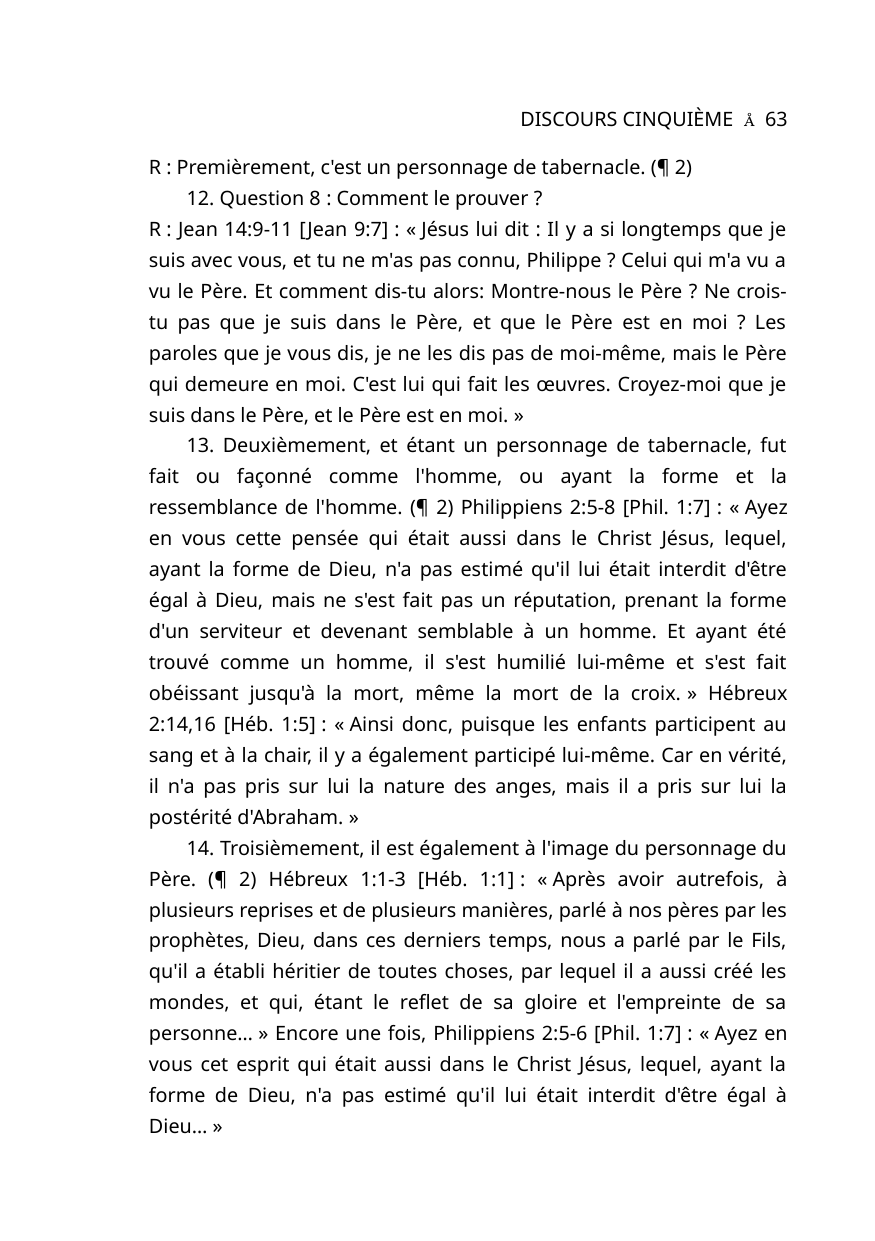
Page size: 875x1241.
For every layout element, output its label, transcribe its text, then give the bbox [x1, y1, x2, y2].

text 14. Troisièmement, il est également à l'image du personnage du Père. (¶ 2) Hébreux 1:1-3 [Héb. 1:1] : « Après avoir autrefois, à plusieurs reprises et de plusieurs manières, parlé à nos pères par les prophètes, Dieu, dans ces derniers temps, nous a parlé par le Fils, qu'il a établi héritier de toutes choses, par lequel il a aussi créé les mondes, et qui, étant le reflet de sa gloire et l'empreinte de sa personne… » Encore une fois, Philippiens 2:5-6 [Phil. 1:7] : « Ayez en vous cet esprit qui était aussi dans le Christ Jésus, lequel, ayant la forme de Dieu, n'a pas estimé qu'il lui était interdit d'être égal à Dieu… » [149, 834, 787, 1139]
text 13. Deuxièmement, et étant un personnage de tabernacle, fut fait ou façonné comme l'homme, ou ayant la forme et la ressemblance de l'homme. (¶ 2) Philippiens 2:5-8 [Phil. 1:7] : « Ayez en vous cette pensée qui était aussi dans le Christ Jésus, lequel, ayant la forme de Dieu, n'a pas estimé qu'il lui était interdit d'être égal à Dieu, mais ne s'est fait pas un réputation, prenant la forme d'un serviteur et devenant semblable à un homme. Et ayant été trouvé comme un homme, il s'est humilié lui-même et s'est fait obéissant jusqu'à la mort, même la mort de la croix. » Hébreux 2:14,16 [Héb. 1:5] : « Ainsi donc, puisque les enfants participent au sang et à la chair, il y a également participé lui-même. Car en vérité, il n'a pas pris sur lui la nature des anges, mais il a pris sur lui la postérité d'Abraham. » [149, 432, 787, 830]
text 12. Question 8 : Comment le prouver ? [149, 184, 787, 211]
text R : Jean 14:9-11 [Jean 9:7] : « Jésus lui dit : Il y a si longtemps que je suis avec vous, et tu ne m'as pas connu, Philippe ? Celui qui m'a vu a vu le Père. Et comment dis-tu alors: Montre-nous le Père ? Ne crois-tu pas que je suis dans le Père, et que le Père est en moi ? Les paroles que je vous dis, je ne les dis pas de moi-même, mais le Père qui demeure en moi. C'est lui qui fait les œuvres. Croyez-moi que je suis dans le Père, et le Père est en moi. » [149, 215, 787, 428]
text R : Premièrement, c'est un personnage de tabernacle. (¶ 2) [149, 153, 787, 180]
